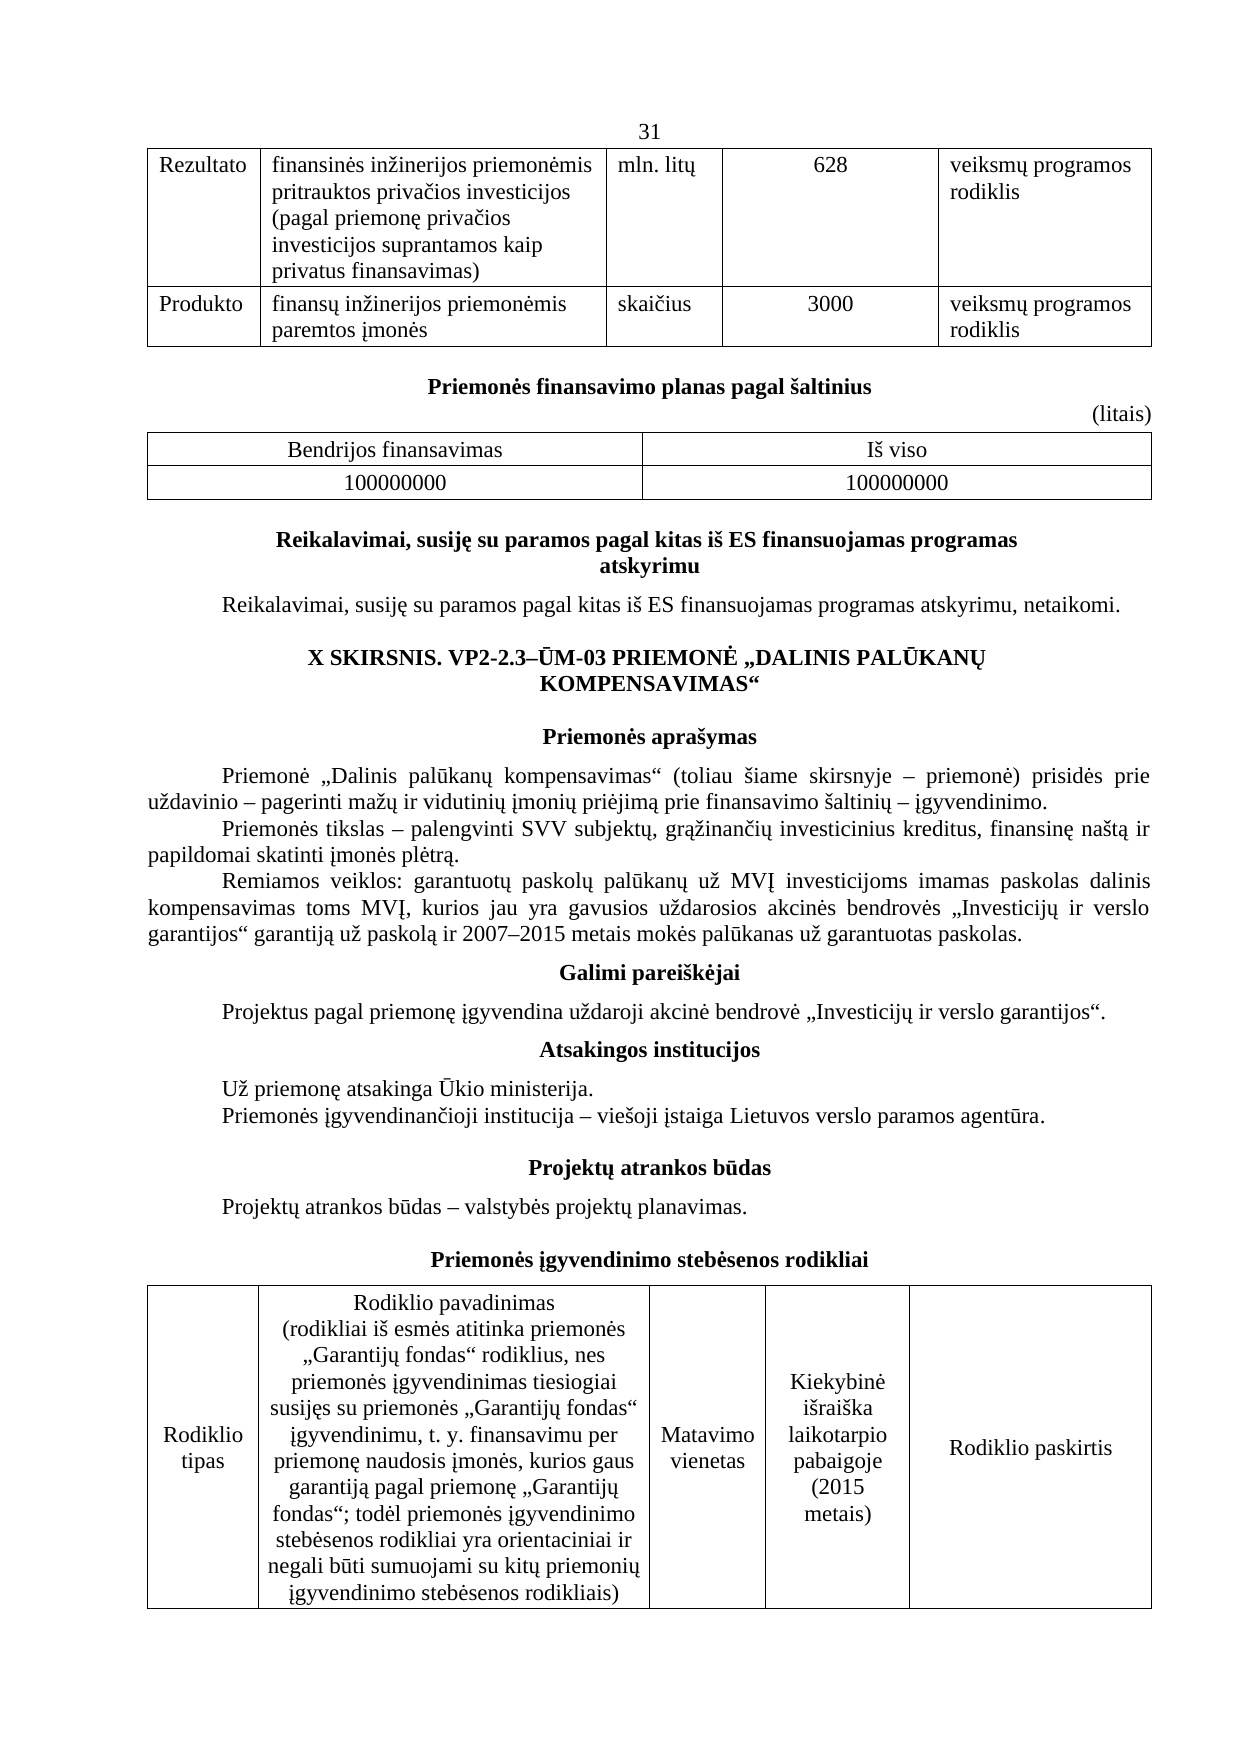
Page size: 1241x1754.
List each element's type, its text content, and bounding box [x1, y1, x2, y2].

text Remiamos veiklos: garantuotų paskolų palūkanų už MVĮ investicijoms imamas paskolas dalinis kompensavimas toms MVĮ, kurios jau yra gavusios uždarosios akcinės bendrovės „Investicijų ir verslo garantijos“ garantiją už paskolą ir 2007–2015 metais mokės palūkanas už garantuotas paskolas. [148, 867, 1152, 946]
text Priemonės tikslas – palengvinti SVV subjektų, grąžinančių investicinius kreditus, finansinę naštą ir papildomai skatinti įmonės plėtrą. [148, 814, 1152, 867]
table_header Matavimo vienetas [650, 1286, 765, 1608]
table_header Kiekybinė išraiška laikotarpio pabaigoje (2015 metais) [766, 1286, 909, 1608]
text Priemonės įgyvendinančioji institucija – viešoji įstaiga Lietuvos verslo paramos agentūra. [148, 1102, 1152, 1128]
text Projektų atrankos būdas [148, 1154, 1152, 1181]
text Galimi pareiškėjai [148, 959, 1152, 985]
text Projektus pagal priemonę įgyvendina uždaroji akcinė bendrovė „Investicijų ir verslo garantijos“. [148, 998, 1152, 1024]
table_header Iš viso [643, 433, 1151, 465]
table_header Bendrijos finansavimas [148, 433, 642, 465]
table_cell 100000000 [148, 466, 642, 499]
text Reikalavimai, susiję su paramos pagal kitas iš ES finansuojamas programas atskyrimu [148, 526, 1152, 579]
table_cell veiksmų programos rodiklis [939, 149, 1151, 286]
table_cell veiksmų programos rodiklis [939, 287, 1151, 346]
text Už priemonę atsakinga Ūkio ministerija. [148, 1075, 1152, 1102]
table_cell Rezultato [148, 149, 260, 286]
table_cell mln. litų [607, 149, 722, 286]
text Priemonės aprašymas [148, 723, 1152, 749]
table_cell 628 [723, 149, 938, 286]
text Priemonės įgyvendinimo stebėsenos rodikliai [148, 1246, 1152, 1272]
text Atsakingos institucijos [148, 1037, 1152, 1063]
table_header Rodiklio tipas [148, 1286, 258, 1608]
table_cell 100000000 [643, 466, 1151, 499]
table_cell skaičius [607, 287, 722, 346]
text (litais) [148, 399, 1152, 426]
text Projektų atrankos būdas – valstybės projektų planavimas. [148, 1193, 1152, 1220]
table_header Rodiklio paskirtis [910, 1286, 1151, 1608]
table_cell finansinės inžinerijos priemonėmis pritrauktos privačios investicijos (pagal priemonę privačios investicijos suprantamos kaip privatus finansavimas) [261, 149, 606, 286]
text Priemonės finansavimo planas pagal šaltinius [148, 373, 1152, 399]
table_header Rodiklio pavadinimas (rodikliai iš esmės atitinka priemonės „Garantijų fondas“ rodiklius, nes priemonės įgyvendinimas tiesiogiai susijęs su priemonės „Garantijų fondas“ įgyvendinimu, t. y. finansavimu per priemonę naudosis įmonės, kurios gaus garantiją pagal priemonę „Garantijų fondas“; todėl priemonės įgyvendinimo stebėsenos rodikliai yra orientaciniai ir negali būti sumuojami su kitų priemonių įgyvendinimo stebėsenos rodikliais) [259, 1286, 649, 1608]
subtitle X SKIRSNIS. VP2-2.3–ŪM-03 priemonė „dalinis palūkanų kompensavimas“ [148, 644, 1152, 697]
table_cell Produkto [148, 287, 260, 346]
text Reikalavimai, susiję su paramos pagal kitas iš ES finansuojamas programas atskyrimu, netaikomi. [148, 591, 1152, 618]
text Priemonė „Dalinis palūkanų kompensavimas“ (toliau šiame skirsnyje – priemonė) prisidės prie uždavinio – pagerinti mažų ir vidutinių įmonių priėjimą prie finansavimo šaltinių – įgyvendinimo. [148, 762, 1152, 814]
table_cell 3000 [723, 287, 938, 346]
table_cell finansų inžinerijos priemonėmis paremtos įmonės [261, 287, 606, 346]
